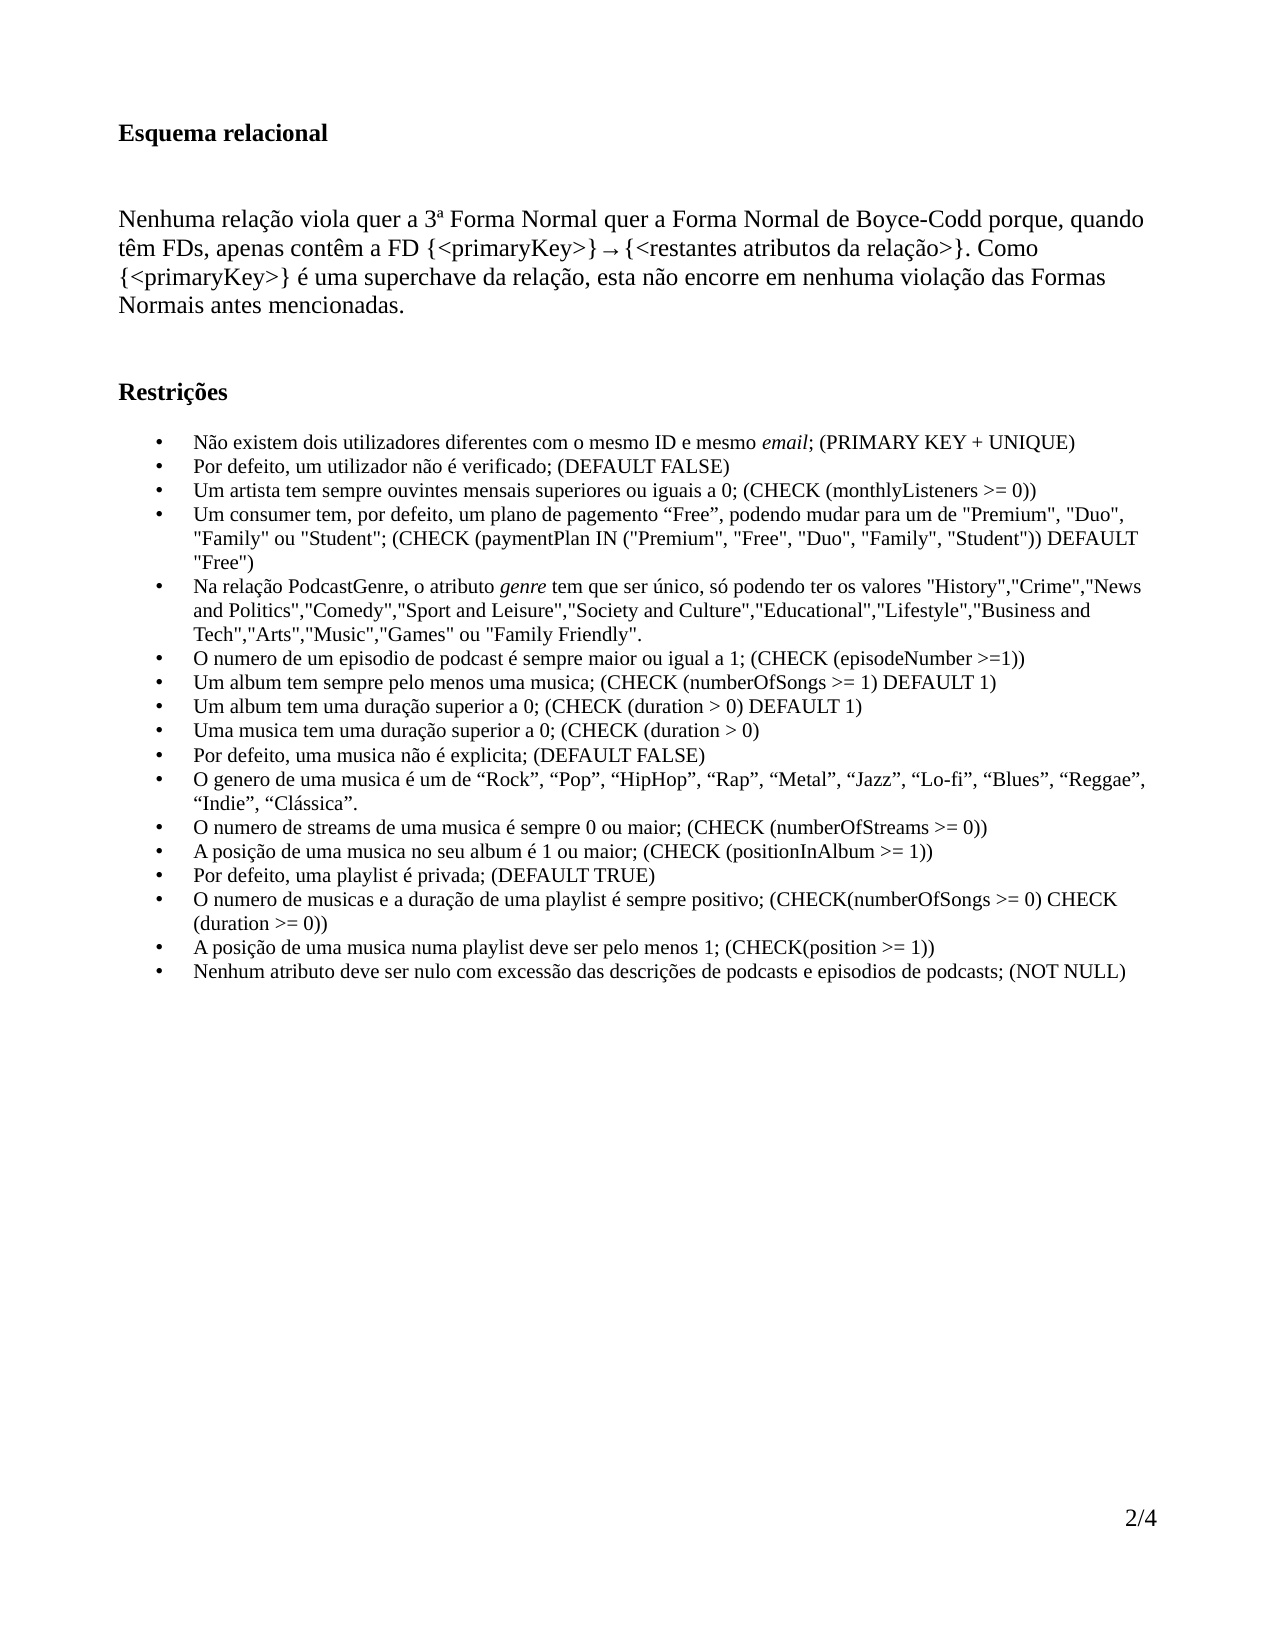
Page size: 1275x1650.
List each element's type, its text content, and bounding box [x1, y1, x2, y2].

text Restrições [118, 377, 1157, 406]
list O numero de streams de uma musica é sempre 0 ou maior; (CHECK (numberOfStreams >= 0)) [156, 815, 1157, 839]
list Um album tem sempre pelo menos uma musica; (CHECK (numberOfSongs >= 1) DEFAULT 1) [156, 670, 1157, 694]
list A posição de uma musica no seu album é 1 ou maior; (CHECK (positionInAlbum >= 1)) [156, 839, 1157, 863]
list Uma musica tem uma duração superior a 0; (CHECK (duration > 0) [156, 718, 1157, 742]
list Nenhum atributo deve ser nulo com excessão das descrições de podcasts e episodios de podcasts; (NOT NULL) [156, 959, 1157, 983]
list Um album tem uma duração superior a 0; (CHECK (duration > 0) DEFAULT 1) [156, 694, 1157, 718]
list O numero de um episodio de podcast é sempre maior ou igual a 1; (CHECK (episodeNumber >=1)) [156, 646, 1157, 670]
text Nenhuma relação viola quer a 3ª Forma Normal quer a Forma Normal de Boyce-Codd porque, quando têm FDs, apenas contêm a FD {<primaryKey>}→{<restantes atributos da relação>}. Como {<primaryKey>} é uma superchave da relação, esta não encorre em nenhuma violação das Formas Normais antes mencionadas. [118, 204, 1157, 319]
list Um artista tem sempre ouvintes mensais superiores ou iguais a 0; (CHECK (monthlyListeners >= 0)) [156, 478, 1157, 502]
list A posição de uma musica numa playlist deve ser pelo menos 1; (CHECK(position >= 1)) [156, 935, 1157, 959]
text Esquema relacional [118, 118, 1157, 147]
list O genero de uma musica é um de “Rock”, “Pop”, “HipHop”, “Rap”, “Metal”, “Jazz”, “Lo-fi”, “Blues”, “Reggae”, “Indie”, “Clássica”. [156, 767, 1157, 815]
list Um consumer tem, por defeito, um plano de pagemento “Free”, podendo mudar para um de "Premium", "Duo", "Family" ou "Student"; (CHECK (paymentPlan IN ("Premium", "Free", "Duo", "Family", "Student")) DEFAULT "Free") [156, 502, 1157, 574]
list Na relação PodcastGenre, o atributo genre tem que ser único, só podendo ter os valores "History","Crime","News and Politics","Comedy","Sport and Leisure","Society and Culture","Educational","Lifestyle","Business and Tech","Arts","Music","Games" ou "Family Friendly". [156, 574, 1157, 646]
list Por defeito, uma playlist é privada; (DEFAULT TRUE) [156, 863, 1157, 887]
list Por defeito, uma musica não é explicita; (DEFAULT FALSE) [156, 742, 1157, 767]
list Por defeito, um utilizador não é verificado; (DEFAULT FALSE) [156, 454, 1157, 478]
list O numero de musicas e a duração de uma playlist é sempre positivo; (CHECK(numberOfSongs >= 0) CHECK (duration >= 0)) [156, 887, 1157, 935]
list Não existem dois utilizadores diferentes com o mesmo ID e mesmo email; (PRIMARY KEY + UNIQUE) [156, 430, 1157, 454]
